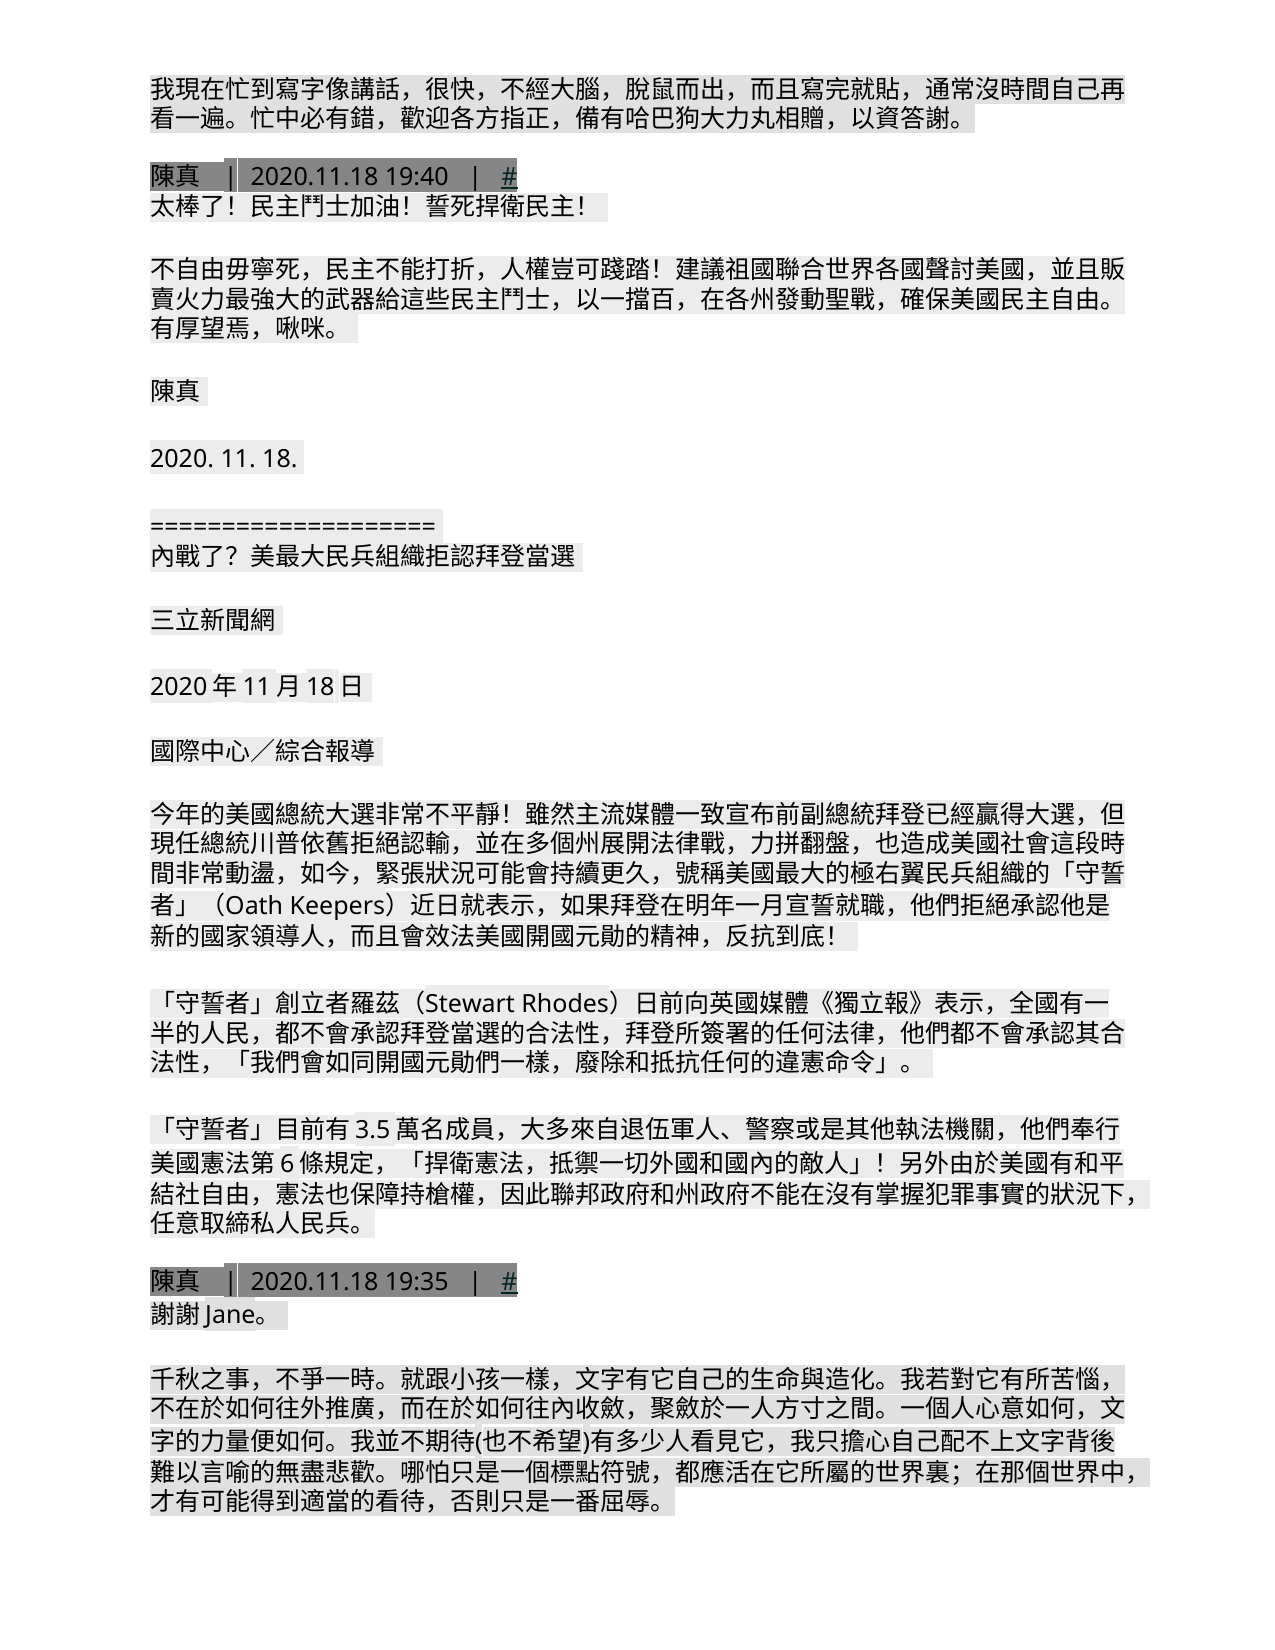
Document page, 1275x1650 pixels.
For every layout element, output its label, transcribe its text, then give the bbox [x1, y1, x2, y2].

text 太棒了！民主鬥士加油！誓死捍衛民主！ 不自由毋寧死，民主不能打折，人權豈可踐踏！建議祖國聯合世界各國聲討美國，並且販賣火力最強大的武器給這些民主鬥士，以一擋百，在各州發動聖戰，確保美國民主自由。有厚望焉，啾咪。 陳真 2020. 11. 18. ==================== 內戰了？美最大民兵組織拒認拜登當選 三立新聞網 2020年11月18日 國際中心／綜合報導 今年的美國總統大選非常不平靜！雖然主流媒體一致宣布前副總統拜登已經贏得大選，但現任總統川普依舊拒絕認輸，並在多個州展開法律戰，力拼翻盤，也造成美國社會這段時間非常動盪，如今，緊張狀況可能會持續更久，號稱美國最大的極右翼民兵組織的「守誓者」（Oath Keepers）近日就表示，如果拜登在明年一月宣誓就職，他們拒絕承認他是新的國家領導人，而且會效法美國開國元勛的精神，反抗到底！ 「守誓者」創立者羅茲（Stewart Rhodes）日前向英國媒體《獨立報》表示，全國有一半的人民，都不會承認拜登當選的合法性，拜登所簽署的任何法律，他們都不會承認其合法性，「我們會如同開國元勛們一樣，廢除和抵抗任何的違憲命令」。 「守誓者」目前有3.5萬名成員，大多來自退伍軍人、警察或是其他執法機關，他們奉行美國憲法第6條規定，「捍衛憲法，抵禦一切外國和國內的敵人」！另外由於美國有和平結社自由，憲法也保障持槍權，因此聯邦政府和州政府不能在沒有掌握犯罪事實的狀況下，任意取締私人民兵。 [150, 192, 1125, 1238]
text 我現在忙到寫字像講話，很快，不經大腦，脫鼠而出，而且寫完就貼，通常沒時間自己再看一遍。忙中必有錯，歡迎各方指正，備有哈巴狗大力丸相贈，以資答謝。 [150, 75, 1125, 133]
text 陳真 | 2020.11.18 19:35 | # [150, 1263, 1125, 1297]
text 陳真 | 2020.11.18 19:40 | # [150, 158, 1125, 192]
text 謝謝Jane。 千秋之事，不爭一時。就跟小孩一樣，文字有它自己的生命與造化。我若對它有所苦惱，不在於如何往外推廣，而在於如何往內收斂，聚斂於一人方寸之間。一個人心意如何，文字的力量便如何。我並不期待(也不希望)有多少人看見它，我只擔心自己配不上文字背後難以言喻的無盡悲歡。哪怕只是一個標點符號，都應活在它所屬的世界裏；在那個世界中，才有可能得到適當的看待，否則只是一番屈辱。 [150, 1297, 1125, 1516]
